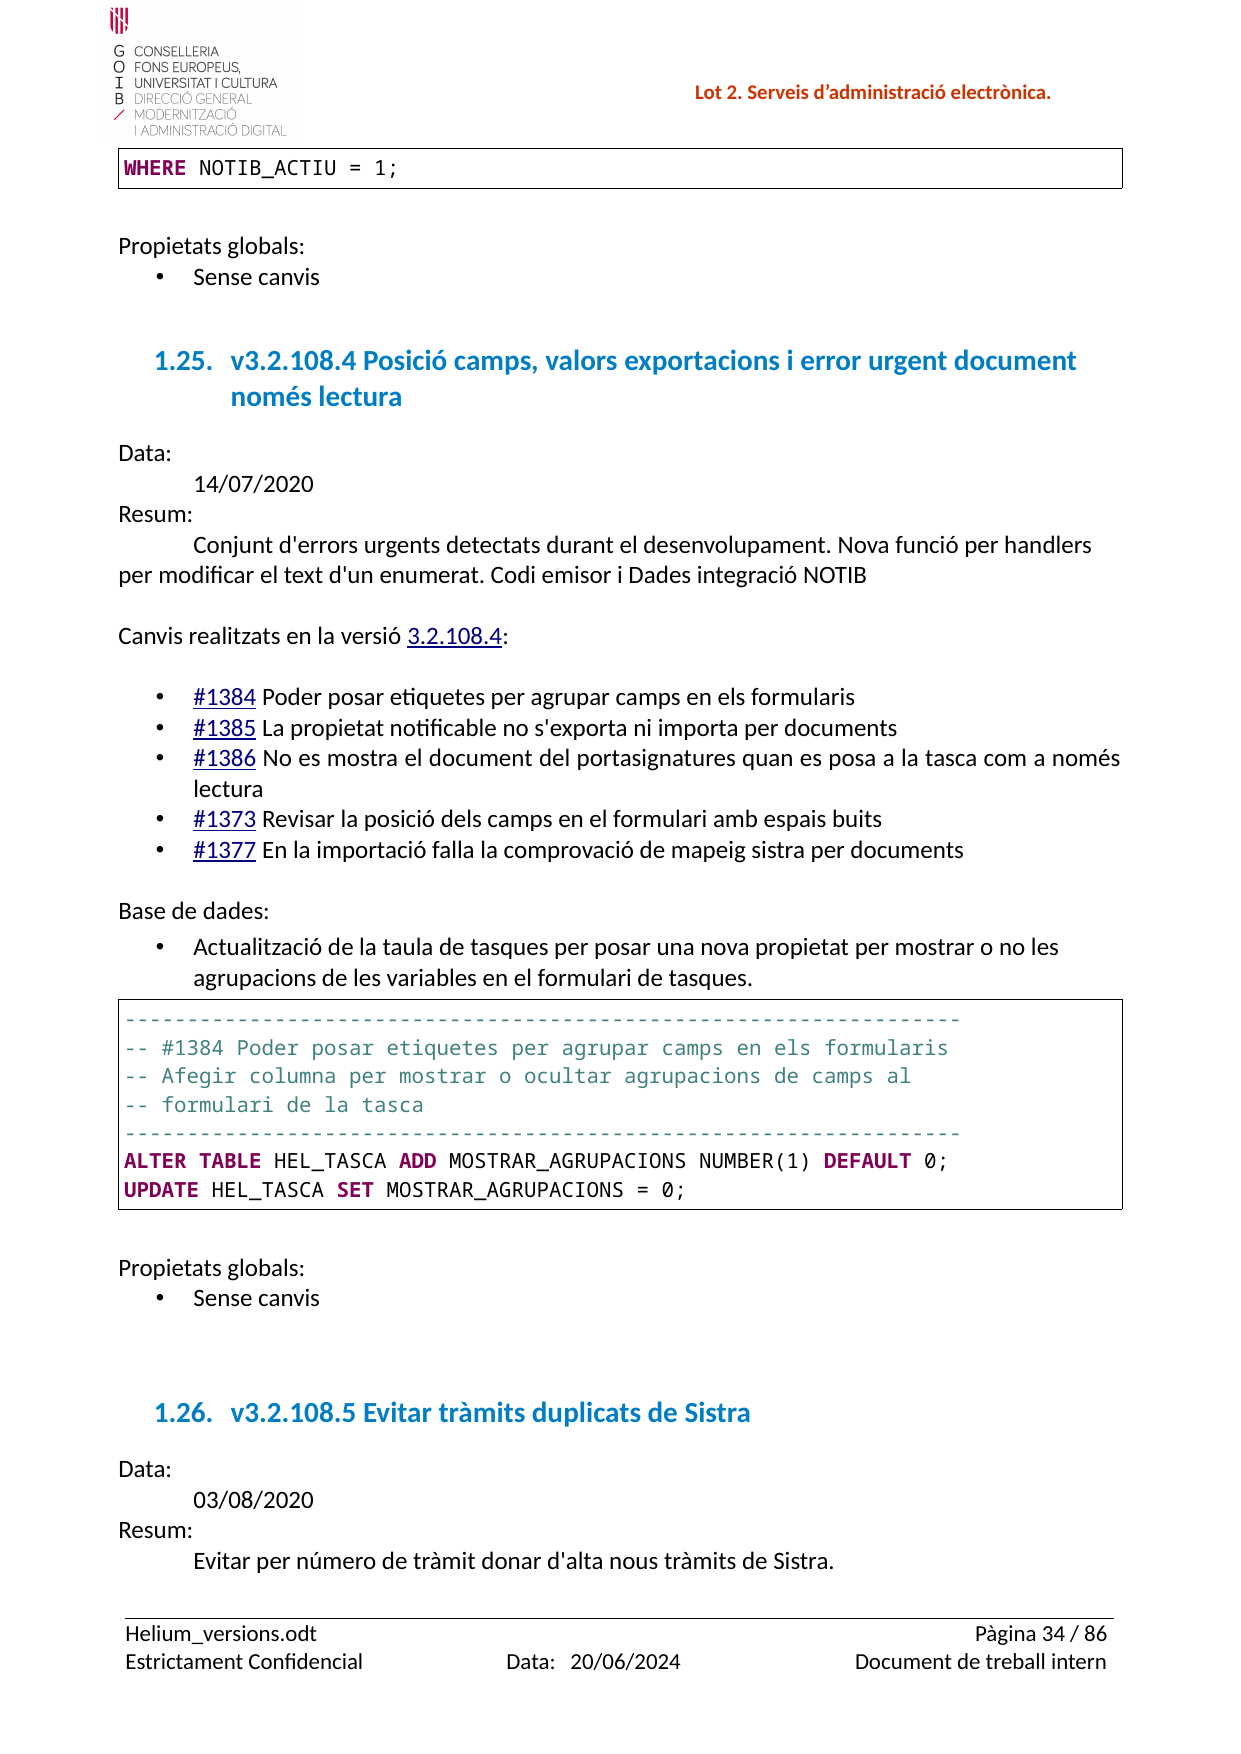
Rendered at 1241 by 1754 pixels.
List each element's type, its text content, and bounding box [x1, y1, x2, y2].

text Data: [118, 1454, 1122, 1484]
picture [100, 0, 297, 144]
table_header WHERE NOTIB_ACTIU = 1; [119, 149, 1122, 188]
list #1373 Revisar la posició dels camps en el formulari amb espais buits [156, 803, 1122, 834]
list #1384 Poder posar etiquetes per agrupar camps en els formularis [156, 681, 1122, 712]
table_header ------------------------------------------------------------------- -- #1384 Poder posar etiquetes per agrupar camps en els formularis -- Afegir columna per mostrar o ocultar agrupacions de camps al -- formulari de la tasca ------------------------------------------------------------------- ALTER TABLE HEL_TASCA ADD MOSTRAR_AGRUPACIONS NUMBER(1) DEFAULT 0; UPDATE HEL_TASCA SET MOSTRAR_AGRUPACIONS = 0; [119, 1000, 1122, 1209]
list #1386 No es mostra el document del portasignatures quan es posa a la tasca com a només lectura [156, 742, 1122, 803]
list #1385 La propietat notificable no s'exporta ni importa per documents [156, 712, 1122, 742]
text Base de dades: [118, 895, 1122, 926]
text Data: [118, 437, 1122, 468]
list Sense canvis [156, 1282, 1122, 1313]
text Resum: [118, 498, 1122, 529]
text Propietats globals: [118, 1252, 1122, 1282]
list Actualització de la taula de tasques per posar una nova propietat per mostrar o no les agrupacions de les variables en el formulari de tasques. [156, 932, 1122, 993]
text Resum: [118, 1515, 1122, 1545]
text 14/07/2020 [118, 468, 1122, 498]
subtitle v3.2.108.5 Evitar tràmits duplicats de Sistra [153, 1394, 1122, 1430]
subtitle v3.2.108.4 Posició camps, valors exportacions i error urgent document només lectura [153, 342, 1122, 414]
text 03/08/2020 [118, 1484, 1122, 1515]
text Propietats globals: [118, 230, 1122, 261]
list Sense canvis [156, 261, 1122, 291]
text Canvis realitzats en la versió 3.2.108.4: [118, 620, 1122, 651]
text Conjunt d'errors urgents detectats durant el desenvolupament. Nova funció per handlers per modificar el text d'un enumerat. Codi emisor i Dades integració NOTIB [118, 529, 1122, 590]
text Evitar per número de tràmit donar d'alta nous tràmits de Sistra. [118, 1545, 1122, 1576]
list #1377 En la importació falla la comprovació de mapeig sistra per documents [156, 834, 1122, 864]
